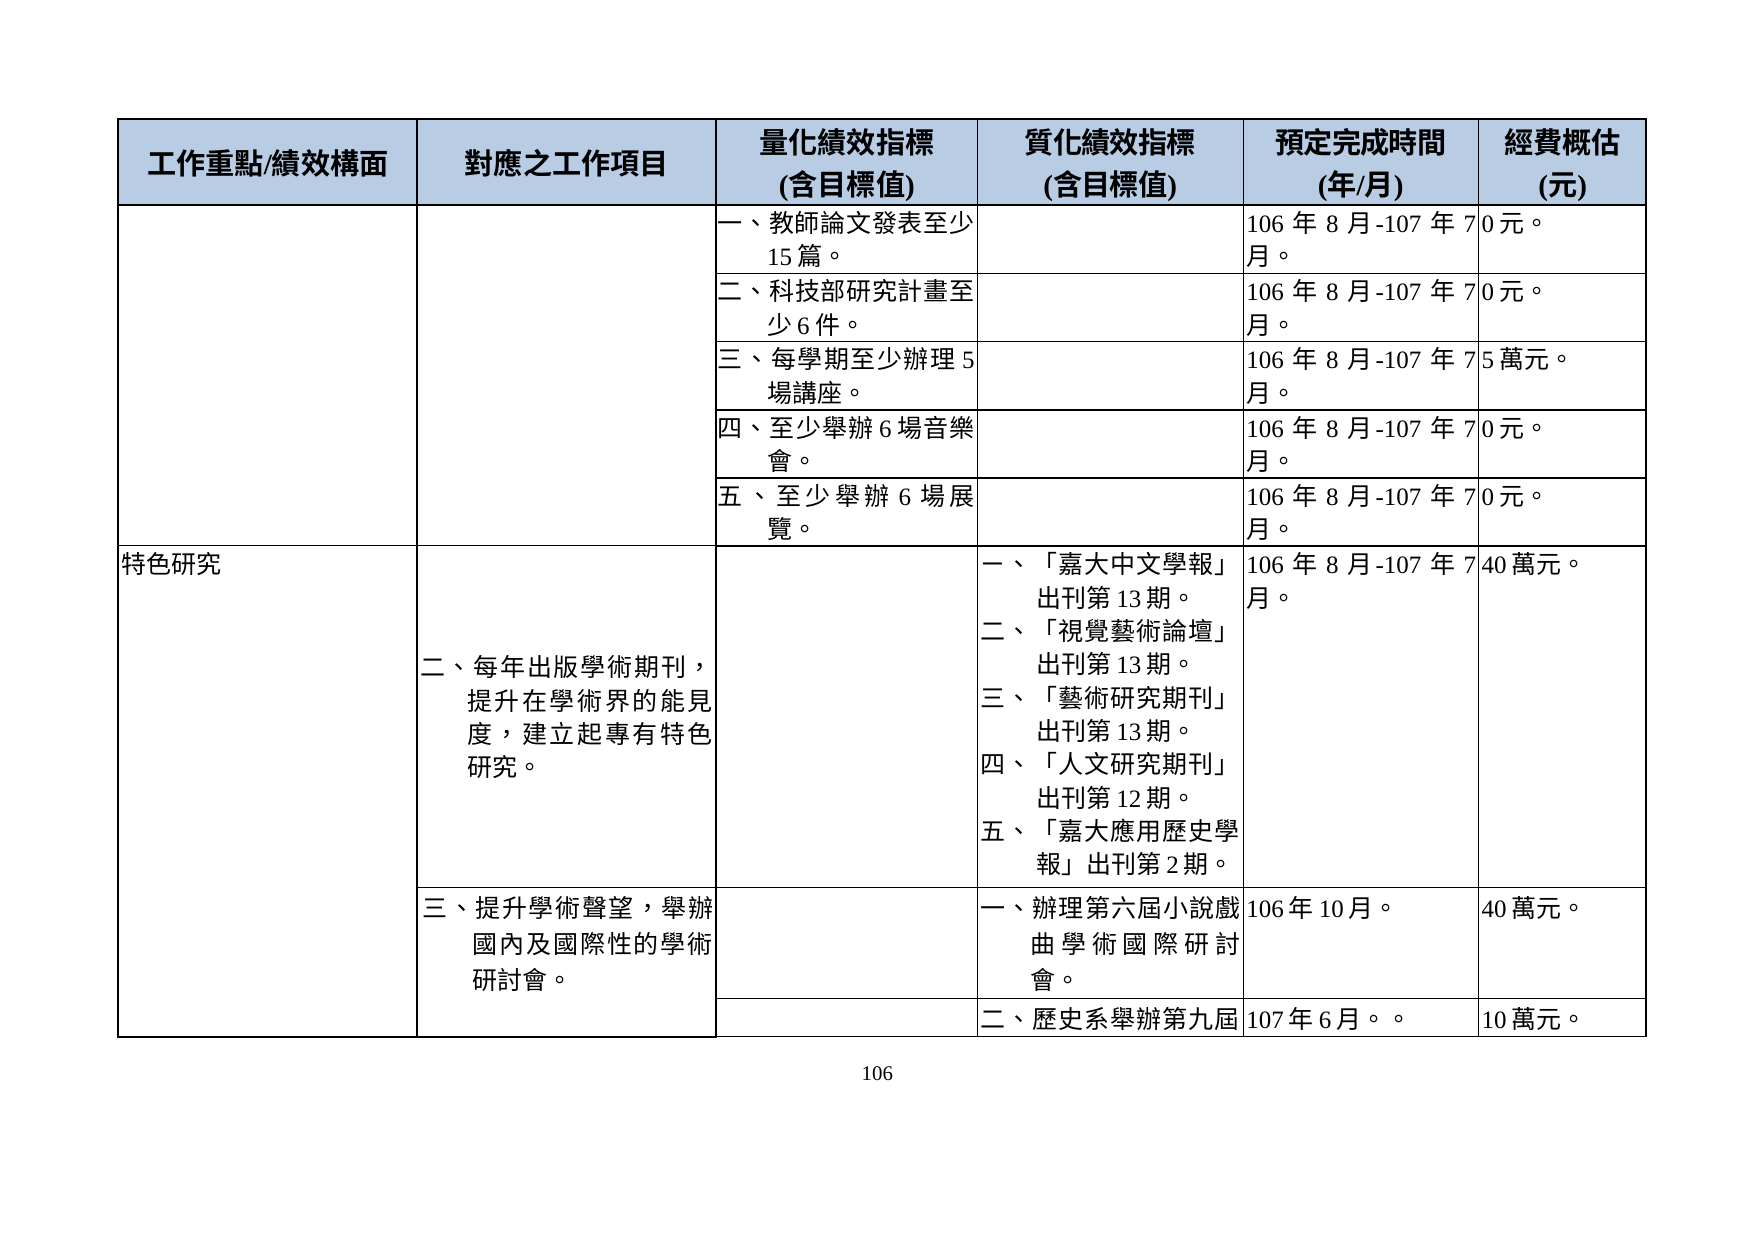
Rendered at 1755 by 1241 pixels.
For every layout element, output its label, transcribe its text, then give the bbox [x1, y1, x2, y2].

table_cell 10萬元。 [1479, 999, 1645, 1036]
table_cell 40萬元。 [1479, 547, 1645, 887]
table_cell 107年6月。。 [1244, 999, 1478, 1036]
table_cell [978, 342, 1243, 409]
table_header 工作重點/績效構面 [119, 120, 416, 204]
table_header 量化績效指標 (含目標值) [717, 120, 977, 204]
table_cell 106年8月-107年7月。 [1244, 479, 1478, 545]
table_cell 二、科技部研究計畫至少6 件。 [717, 274, 977, 341]
table_cell [978, 479, 1243, 545]
table_cell 五、至少舉辦6場展覽。 [717, 479, 977, 545]
table_cell 一、辦理第六屆小說戲曲學術國際研討會。 [978, 888, 1243, 998]
table_cell 二、每年出版學術期刊，提升在學術界的能見度，建立起專有特色研究。 [418, 546, 715, 887]
table_cell [418, 206, 715, 545]
table_cell [119, 206, 416, 545]
table_cell 0元。 [1479, 411, 1645, 477]
table_cell [978, 274, 1243, 341]
table_header 經費概估 (元) [1479, 120, 1645, 204]
table_cell 三、提升學術聲望，舉辦國內及國際性的學術研討會。 [418, 888, 715, 1036]
table_cell 特色研究 [119, 546, 416, 1036]
table_cell 0元。 [1479, 274, 1645, 341]
table_cell 二、歷史系舉辦第九屆 [978, 999, 1243, 1036]
table_cell [717, 888, 977, 998]
table_cell 40萬元。 [1479, 888, 1645, 998]
table_header 對應之工作項目 [418, 120, 715, 204]
table_cell 5萬元。 [1479, 342, 1645, 409]
table_cell 106年8月-107年7月。 [1244, 547, 1478, 887]
table_cell [717, 547, 977, 887]
table_cell ㄧ、「嘉大中文學報」出刊第13期。 二、「視覺藝術論壇」出刊第13期。 三、「藝術研究期刊」出刊第13期。 四、「人文研究期刊」出刊第12期。 五、「嘉大應用歷史學報」出刊第2期。 [978, 547, 1243, 887]
table_cell [978, 411, 1243, 477]
table_header 質化績效指標 (含目標值) [978, 120, 1243, 204]
table_cell 106年8月-107年7月。 [1244, 274, 1478, 341]
table_cell 三、每學期至少辦理5場講座。 [717, 342, 977, 409]
table_cell [717, 999, 977, 1036]
table_cell 一、教師論文發表至少15篇。 [717, 206, 977, 272]
table_cell 106年8月-107年7月。 [1244, 342, 1478, 409]
table_header 預定完成時間 (年/月) [1244, 120, 1478, 204]
table_cell 106年8月-107年7月。 [1244, 411, 1478, 477]
table_cell 四、至少舉辦6場音樂會。 [717, 411, 977, 477]
table_cell 0元。 [1479, 479, 1645, 545]
table_cell 0元。 [1479, 206, 1645, 272]
table_cell [978, 206, 1243, 272]
table_cell 106年8月-107年7月。 [1244, 206, 1478, 272]
table_cell 106年10月。 [1244, 888, 1478, 998]
